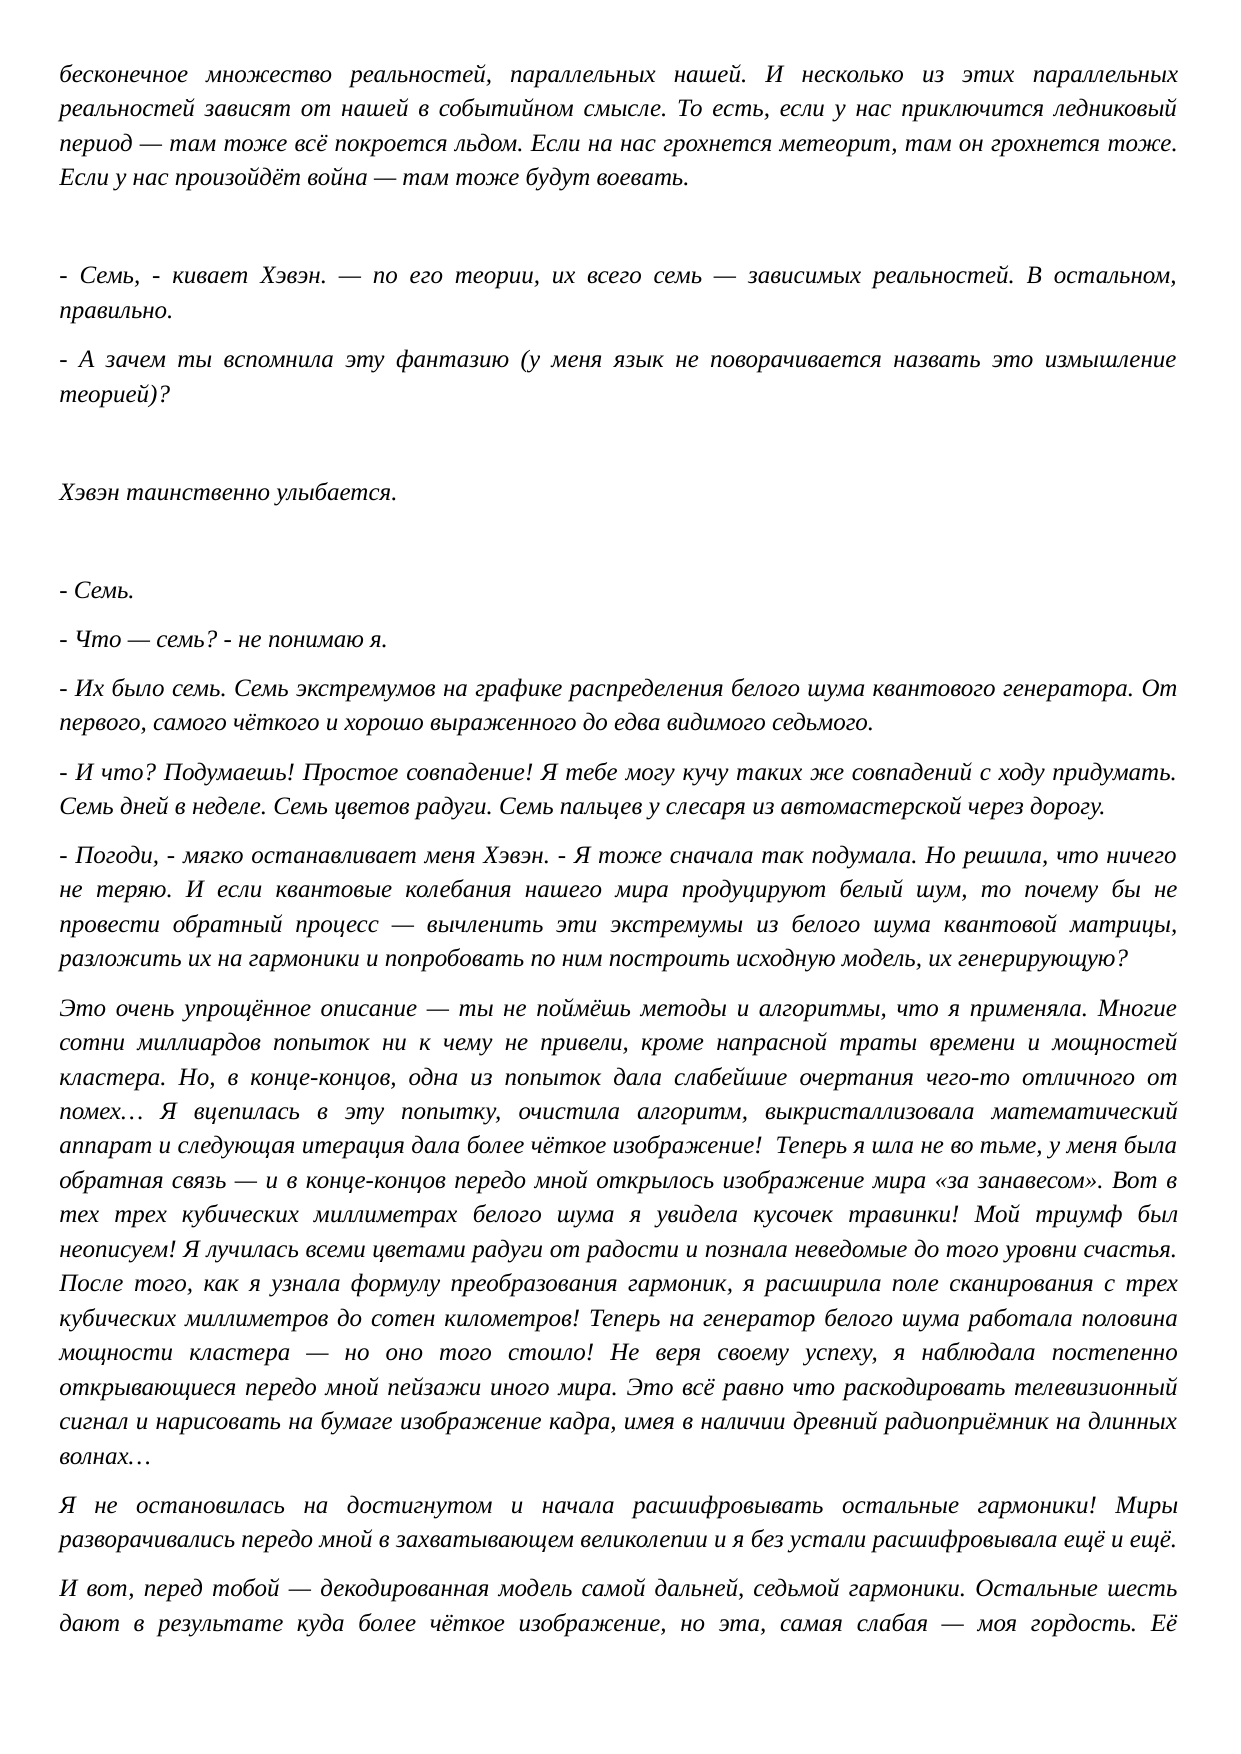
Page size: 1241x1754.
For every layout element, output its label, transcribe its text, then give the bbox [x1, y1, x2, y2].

text - А зачем ты вспомнила эту фантазию (у меня язык не поворачивается назвать это измышление теорией)? [59, 344, 1181, 407]
text Это очень упрощённое описание — ты не поймёшь методы и алгоритмы, что я применяла. Многие сотни миллиардов попыток ни к чему не привели, кроме напрасной траты времени и мощностей кластера. Но, в конце-концов, одна из попыток дала слабейшие очертания чего-то отличного от помех… Я вцепилась в эту попытку, очистила алгоритм, выкристаллизовала математический аппарат и следующая итерация дала более чёткое изображение! Теперь я шла не во тьме, у меня была обратная связь — и в конце-концов передо мной открылось изображение мира «за занавесом». Вот в тех трех кубических миллиметрах белого шума я увидела кусочек травинки! Мой триумф был неописуем! Я лучилась всеми цветами радуги от радости и познала неведомые до того уровни счастья. После того, как я узнала формулу преобразования гармоник, я расширила поле сканирования с трех кубических миллиметров до сотен километров! Теперь на генератор белого шума работала половина мощности кластера — но оно того стоило! Не веря своему успеху, я наблюдала постепенно открывающиеся передо мной пейзажи иного мира. Это всё равно что раскодировать телевизионный сигнал и нарисовать на бумаге изображение кадра, имея в наличии древний радиоприёмник на длинных волнах… [59, 993, 1181, 1469]
text - Семь, - кивает Хэвэн. — по его теории, их всего семь — зависимых реальностей. В остальном, правильно. [59, 261, 1181, 324]
text бесконечное множество реальностей, параллельных нашей. И несколько из этих параллельных реальностей зависят от нашей в событийном смысле. То есть, если у нас приключится ледниковый период — там тоже всё покроется льдом. Если на нас грохнется метеорит, там он грохнется тоже. Если у нас произойдёт война — там тоже будут воевать. [59, 59, 1181, 191]
text Хэвэн таинственно улыбается. [59, 477, 1181, 506]
text - И что? Подумаешь! Простое совпадение! Я тебе могу кучу таких же совпадений с ходу придумать. Семь дней в неделе. Семь цветов радуги. Семь пальцев у слесаря из автомастерской через дорогу. [59, 757, 1181, 820]
text - Что — семь? - не понимаю я. [59, 624, 1181, 653]
text Я не остановилась на достигнутом и начала расшифровывать остальные гармоники! Миры разворачивались передо мной в захватывающем великолепии и я без устали расшифровывала ещё и ещё. [59, 1490, 1181, 1553]
text - Погоди, - мягко останавливает меня Хэвэн. - Я тоже сначала так подумала. Но решила, что ничего не теряю. И если квантовые колебания нашего мира продуцируют белый шум, то почему бы не провести обратный процесс — вычленить эти экстремумы из белого шума квантовой матрицы, разложить их на гармоники и попробовать по ним построить исходную модель, их генерирующую? [59, 840, 1181, 972]
text - Семь. [59, 575, 1181, 604]
text И вот, перед тобой — декодированная модель самой дальней, седьмой гармоники. Остальные шесть дают в результате куда более чёткое изображение, но эта, самая слабая — моя гордость. Её [59, 1573, 1181, 1637]
text - Их было семь. Семь экстремумов на графике распределения белого шума квантового генератора. От первого, самого чёткого и хорошо выраженного до едва видимого седьмого. [59, 673, 1181, 736]
